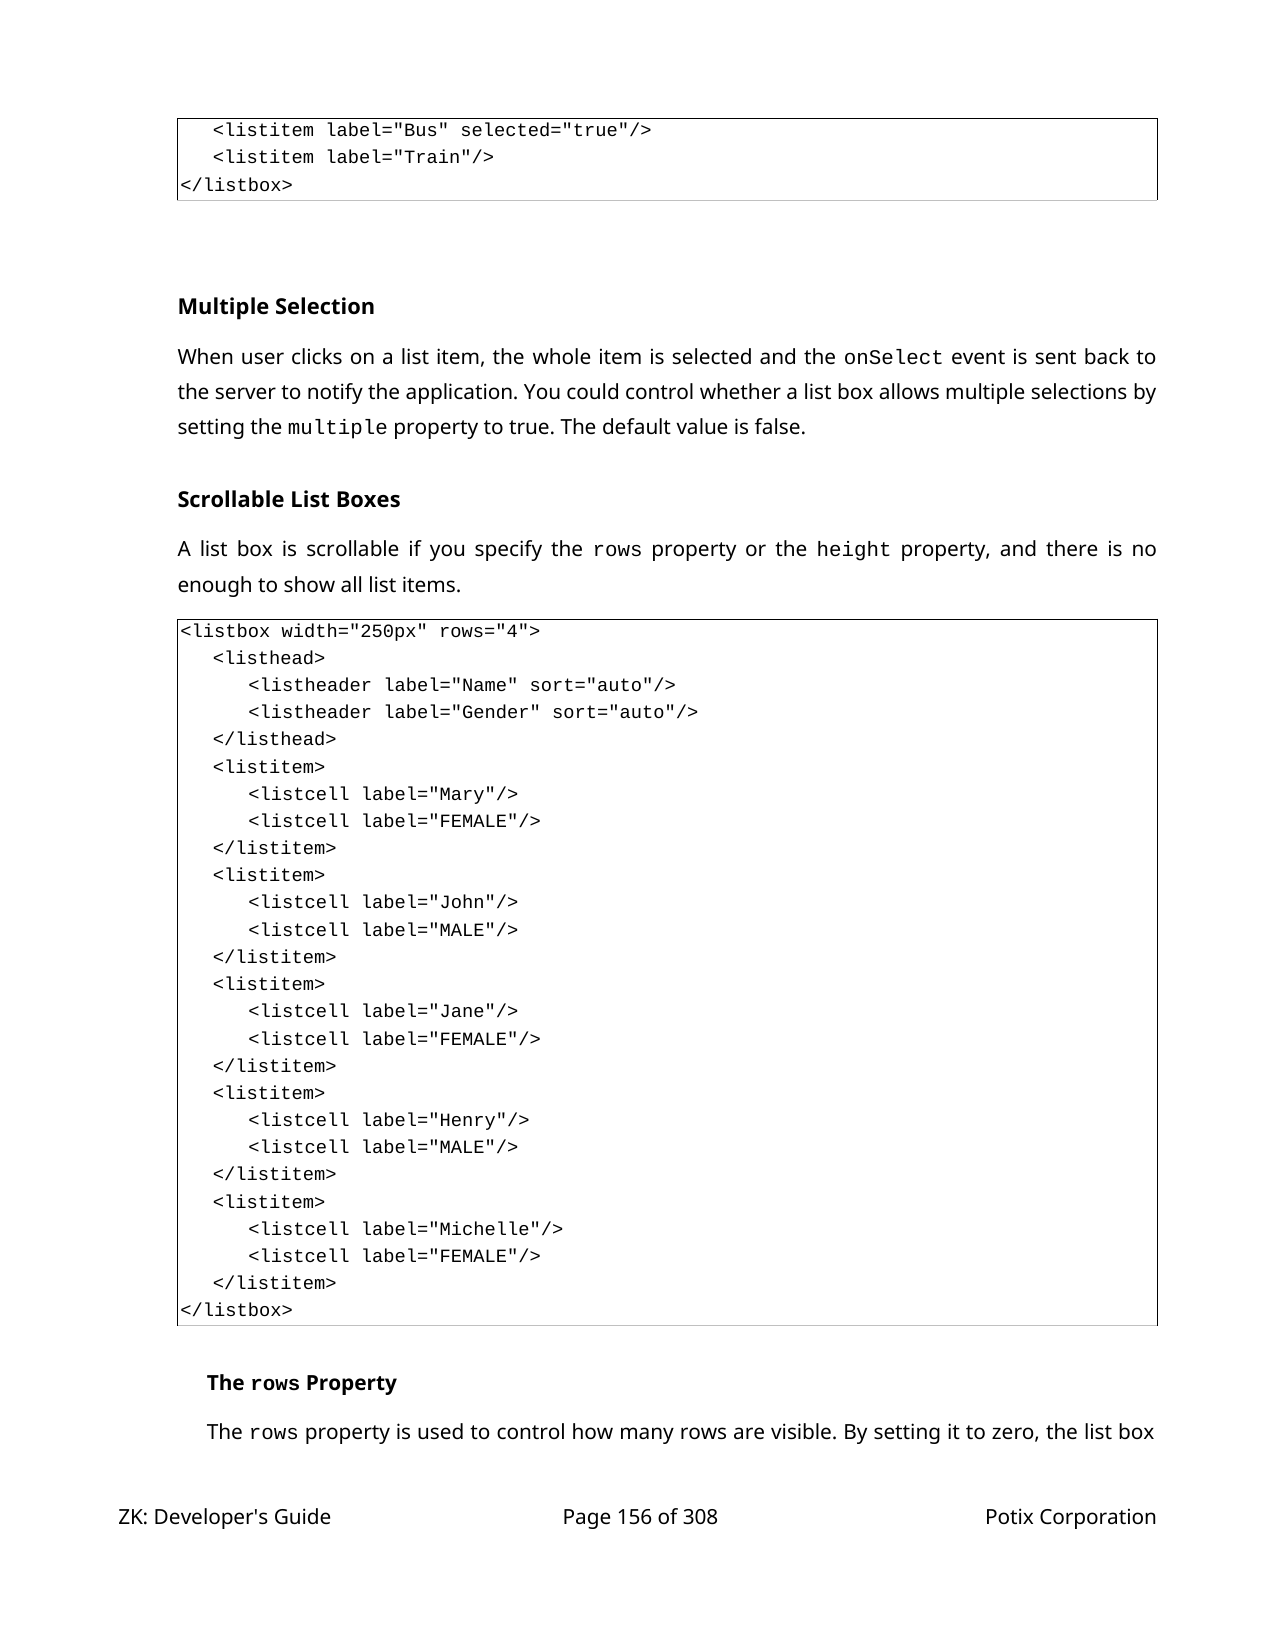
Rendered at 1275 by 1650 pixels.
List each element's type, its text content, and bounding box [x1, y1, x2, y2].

text <listcell label="MALE"/> [178, 1135, 1157, 1159]
text </listitem> [178, 836, 1157, 860]
text </listitem> [178, 1271, 1157, 1295]
text <listitem> [178, 863, 1157, 887]
text <listcell label="Henry"/> [178, 1108, 1157, 1132]
text <listcell label="MALE"/> [178, 918, 1157, 942]
text <listitem label="Bus" selected="true"/> [178, 119, 1157, 142]
text </listhead> [178, 727, 1157, 752]
text <listheader label="Gender" sort="auto"/> [178, 700, 1157, 724]
text </listitem> [178, 945, 1157, 969]
text <listitem> [178, 754, 1157, 779]
text When user clicks on a list item, the whole item is selected and the onSelect event is sent back to the server to notify the application. You could control whether a list box allows multiple selections by setting the multiple property to true. The default value is false. [177, 342, 1157, 441]
text </listitem> [178, 1053, 1157, 1078]
text </listitem> [178, 1162, 1157, 1187]
text </listbox> [178, 1298, 1157, 1325]
text <listitem> [178, 1081, 1157, 1105]
text <listcell label="FEMALE"/> [178, 1244, 1157, 1268]
subtitle Multiple Selection [177, 291, 1157, 321]
text <listcell label="Michelle"/> [178, 1217, 1157, 1241]
text <listheader label="Name" sort="auto"/> [178, 673, 1157, 697]
text </listbox> [178, 172, 1157, 200]
text <listitem> [178, 972, 1157, 996]
text <listitem> [178, 1189, 1157, 1214]
subtitle The rows Property [207, 1368, 1157, 1397]
text The rows property is used to control how many rows are visible. By setting it to zero, the list box [207, 1417, 1157, 1446]
text <listbox width="250px" rows="4"> [178, 620, 1157, 643]
text <listhead> [178, 646, 1157, 670]
text <listcell label="Mary"/> [178, 782, 1157, 806]
text <listcell label="FEMALE"/> [178, 809, 1157, 833]
text A list box is scrollable if you specify the rows property or the height property, and there is no enough to show all list items. [177, 534, 1157, 598]
text <listcell label="FEMALE"/> [178, 1026, 1157, 1051]
text <listitem label="Train"/> [178, 145, 1157, 169]
text <listcell label="Jane"/> [178, 999, 1157, 1023]
subtitle Scrollable List Boxes [177, 483, 1157, 513]
text <listcell label="John"/> [178, 890, 1157, 915]
